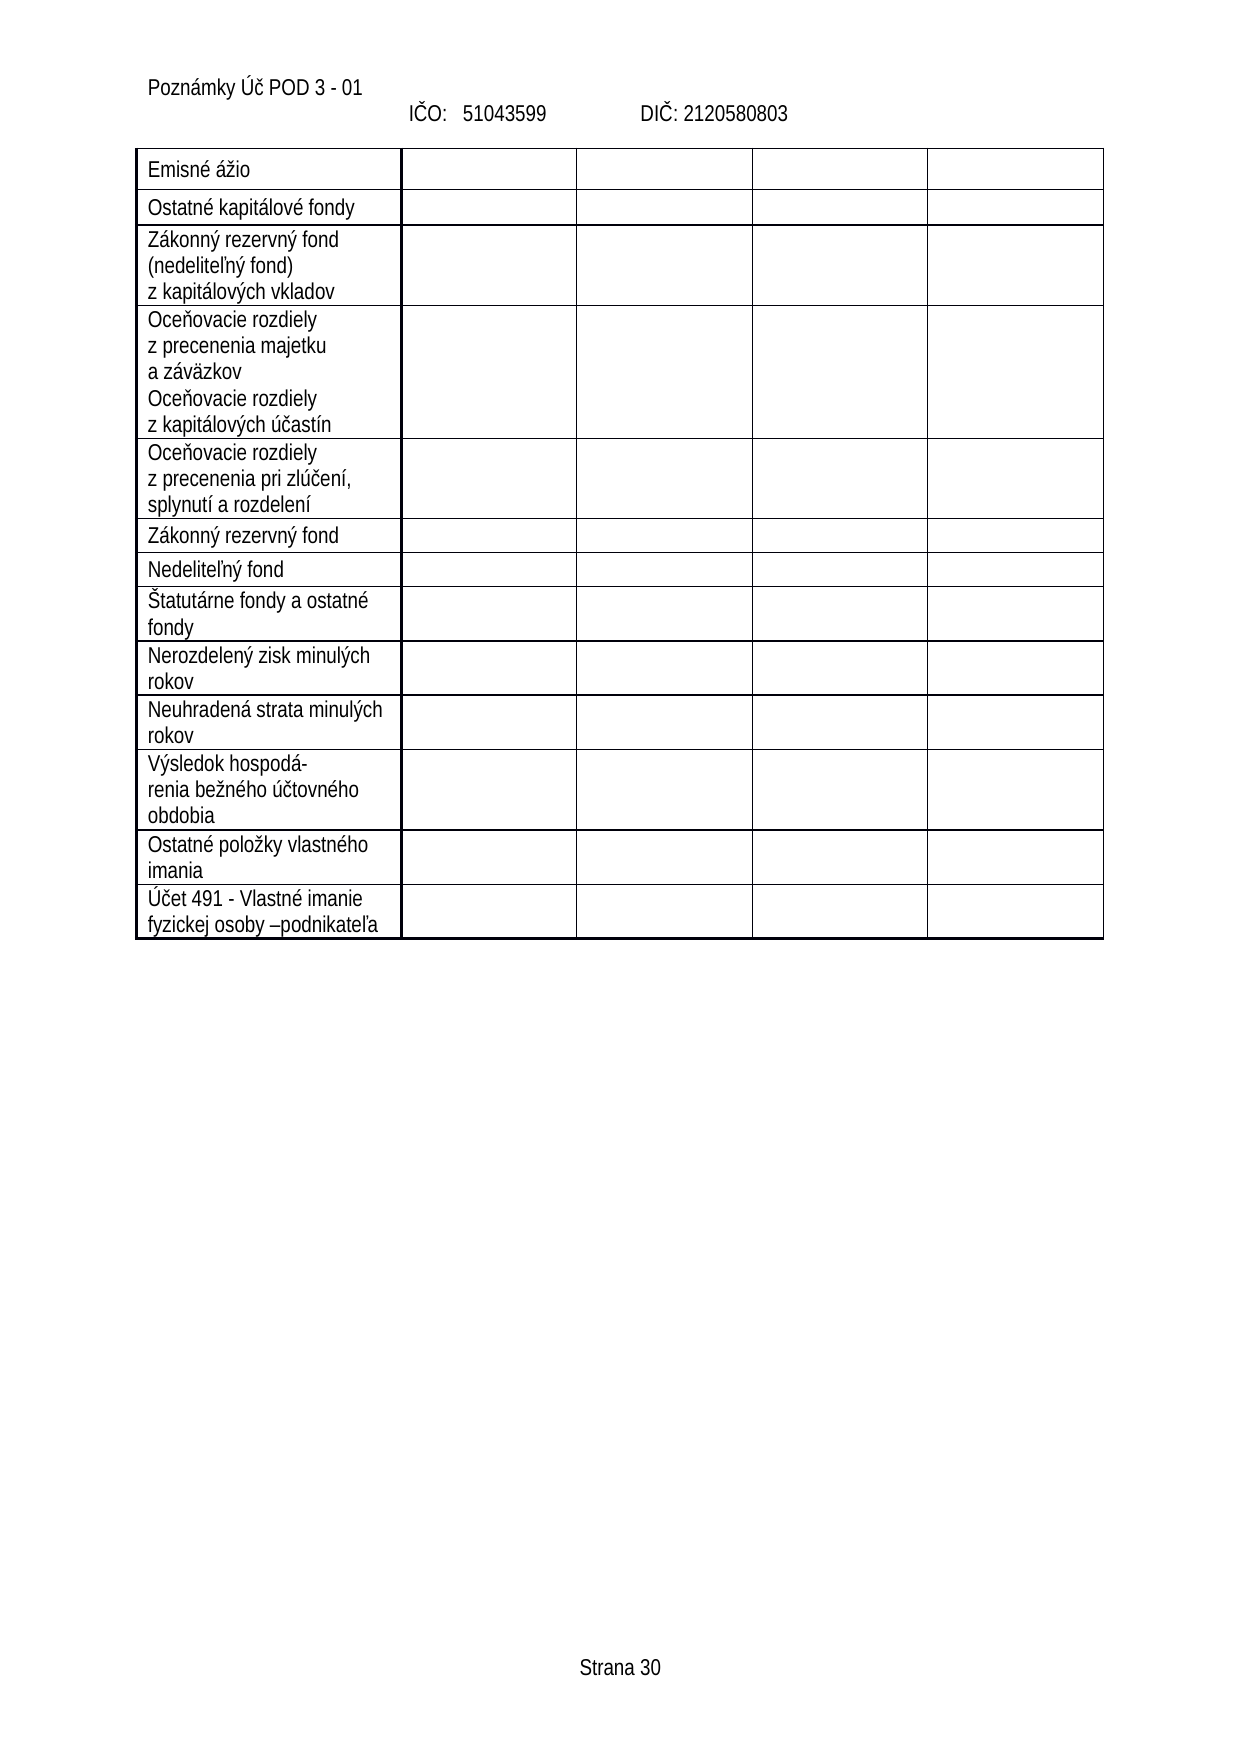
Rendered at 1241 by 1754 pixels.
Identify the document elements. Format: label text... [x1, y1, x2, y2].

table_cell [753, 519, 927, 552]
table_cell [753, 696, 927, 748]
table_cell Nerozdelený zisk minulých rokov [138, 642, 400, 694]
table_cell Ostatné položky vlastného imania [138, 831, 400, 883]
table_cell Zákonný rezervný fond [138, 519, 400, 552]
table_cell [577, 306, 752, 385]
table_cell [928, 750, 1103, 829]
table_cell [928, 439, 1103, 517]
table_cell [928, 885, 1103, 937]
table_cell [753, 750, 927, 829]
table_cell [577, 385, 752, 437]
table_cell [403, 439, 576, 517]
table_cell [403, 750, 576, 829]
table_cell [753, 385, 927, 437]
table_cell [403, 226, 576, 304]
table_cell [577, 190, 752, 223]
table_cell [928, 587, 1103, 640]
table_cell [753, 226, 927, 304]
table_cell [928, 306, 1103, 385]
table_cell [753, 306, 927, 385]
table_cell [753, 553, 927, 586]
table_cell [928, 831, 1103, 883]
table_cell [403, 519, 576, 552]
table_cell Oceňovacie rozdiely z kapitálových účastín [138, 385, 400, 437]
table_cell [577, 149, 752, 189]
table_cell Účet 491 - Vlastné imanie fyzickej osoby –podnikateľa [138, 885, 400, 937]
table_cell [403, 306, 576, 385]
table_cell [403, 587, 576, 640]
table_cell Oceňovacie rozdiely z precenenia majetku a záväzkov [138, 306, 400, 385]
table_cell [403, 190, 576, 223]
table_cell [403, 149, 576, 189]
table_cell [928, 642, 1103, 694]
table_cell [753, 831, 927, 883]
table_cell [753, 190, 927, 223]
table_cell [403, 642, 576, 694]
table_cell [928, 226, 1103, 304]
table_cell [403, 553, 576, 586]
table_cell [403, 885, 576, 937]
table_cell [577, 226, 752, 304]
table_cell Oceňovacie rozdiely z precenenia pri zlúčení, splynutí a rozdelení [138, 439, 400, 517]
table_cell [577, 553, 752, 586]
table_cell Ostatné kapitálové fondy [138, 190, 400, 223]
table_cell Neuhradená strata minulých rokov [138, 696, 400, 748]
table_cell [928, 385, 1103, 437]
table_cell [928, 696, 1103, 748]
table_cell [577, 642, 752, 694]
table_cell [577, 750, 752, 829]
table_cell Štatutárne fondy a ostatné fondy [138, 587, 400, 640]
table_cell [753, 439, 927, 517]
table_cell [928, 149, 1103, 189]
table_cell [753, 149, 927, 189]
table_cell Nedeliteľný fond [138, 553, 400, 586]
table_cell [577, 831, 752, 883]
table_cell [403, 696, 576, 748]
table_cell [403, 385, 576, 437]
table_cell [577, 587, 752, 640]
table_cell [928, 190, 1103, 223]
table_cell Emisné ážio [138, 149, 400, 189]
table_cell Zákonný rezervný fond (nedeliteľný fond) z kapitálových vkladov [138, 226, 400, 304]
table_cell [753, 642, 927, 694]
table_cell [753, 587, 927, 640]
table_cell [753, 885, 927, 937]
table_cell [577, 439, 752, 517]
table_cell [403, 831, 576, 883]
table_cell [928, 553, 1103, 586]
table_cell [577, 696, 752, 748]
table_cell [928, 519, 1103, 552]
table_cell [577, 885, 752, 937]
table_cell [577, 519, 752, 552]
table_cell Výsledok hospodá-renia bežného účtovného obdobia [138, 750, 400, 829]
